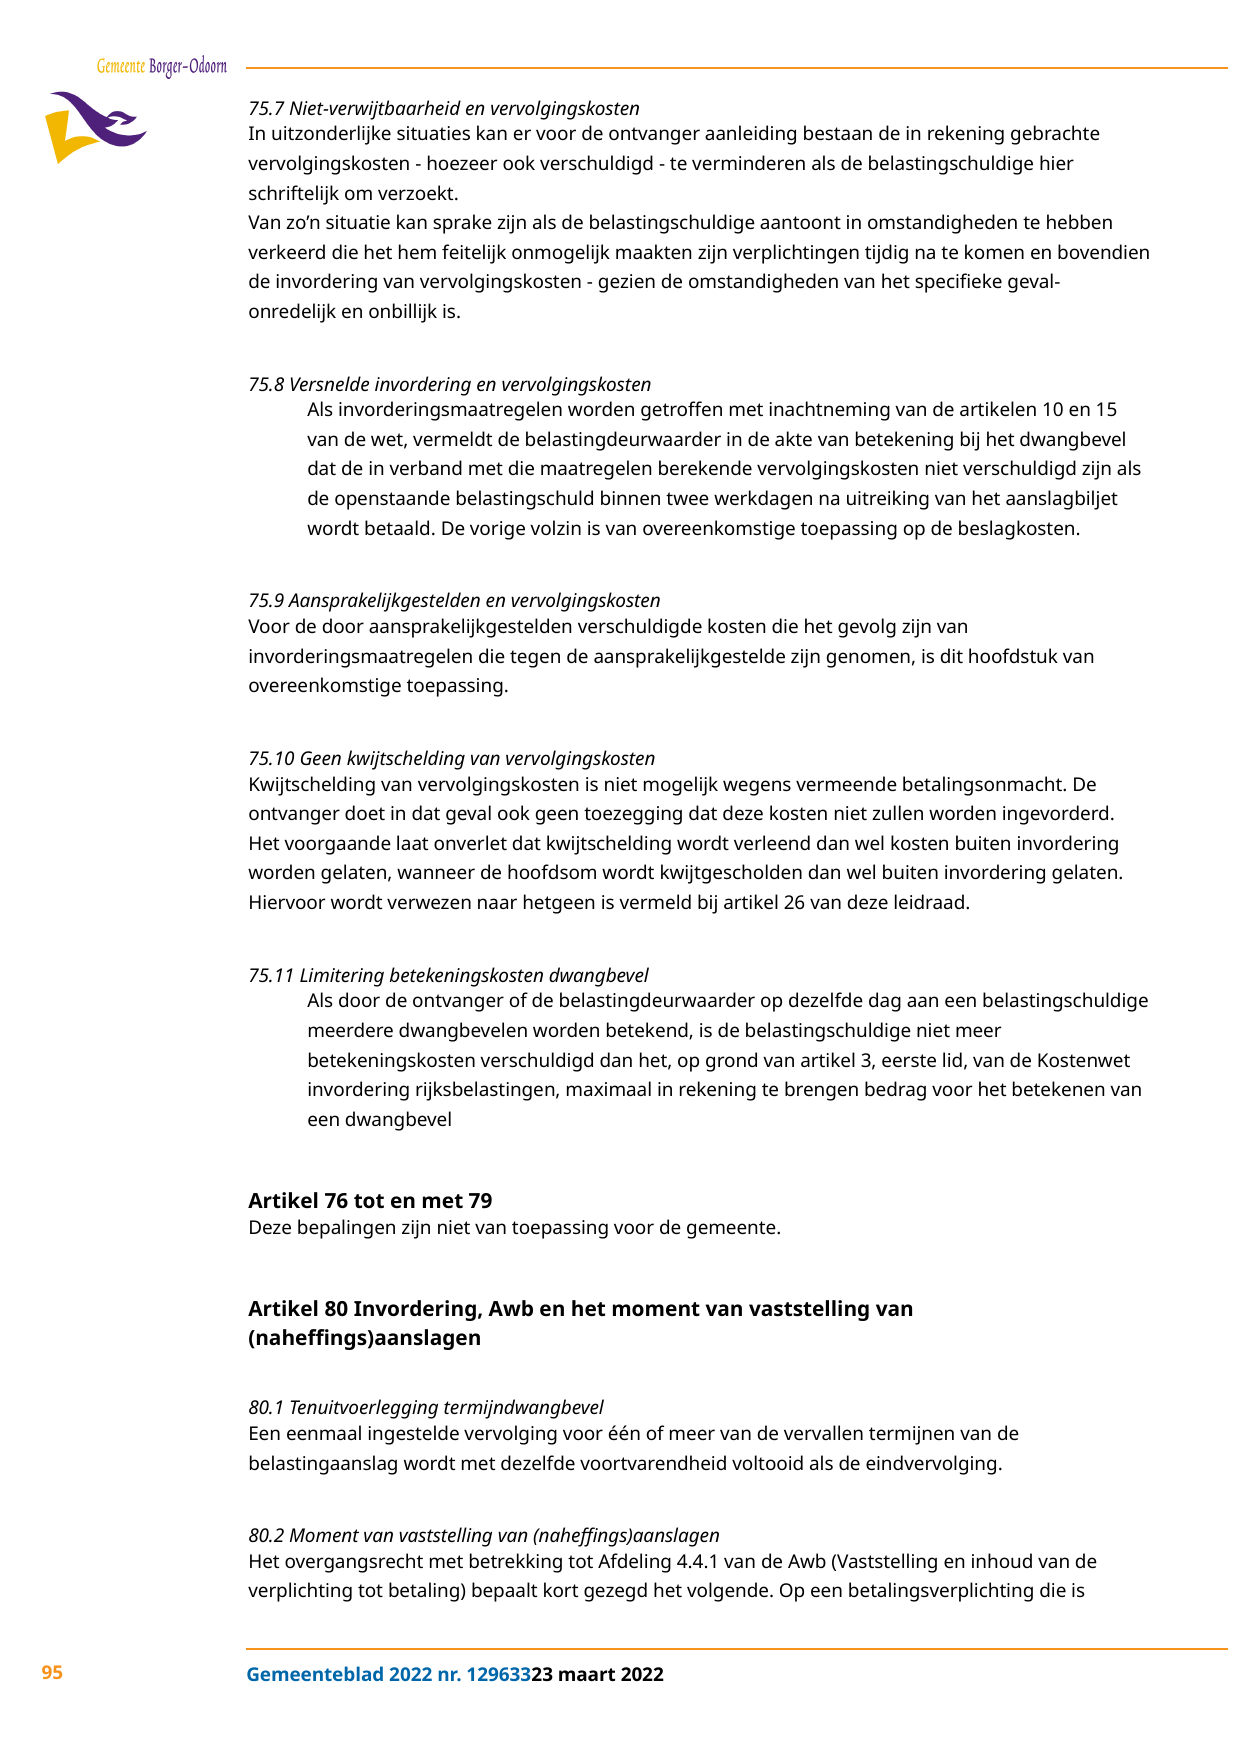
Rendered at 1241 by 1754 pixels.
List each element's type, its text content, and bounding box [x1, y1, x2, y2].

text Van zo’n situatie kan sprake zijn als de belastingschuldige aantoont in omstandigheden te hebben verkeerd die het hem feitelijk onmogelijk maakten zijn verplichtingen tijdig na te komen en bovendien de invordering van vervolgingskosten - gezien de omstandigheden van het specifieke geval- onredelijk en onbillijk is. [248, 209, 1152, 324]
text Kwijtschelding van vervolgingskosten is niet mogelijk wegens vermeende betalingsonmacht. De ontvanger doet in dat geval ook geen toezegging dat deze kosten niet zullen worden ingevorderd. [248, 771, 1152, 826]
text Voor de door aansprakelijkgestelden verschuldigde kosten die het gevolg zijn van invorderingsmaatregelen die tegen de aansprakelijkgestelde zijn genomen, is dit hoofdstuk van overeenkomstige toepassing. [248, 613, 1152, 698]
text Het voorgaande laat onverlet dat kwijtschelding wordt verleend dan wel kosten buiten invordering worden gelaten, wanneer de hoofdsom wordt kwijtgescholden dan wel buiten invordering gelaten. Hiervoor wordt verwezen naar hetgeen is vermeld bij artikel 26 van deze leidraad. [248, 830, 1152, 915]
text Artikel 76 tot en met 79 [248, 1186, 1152, 1214]
text In uitzonderlijke situaties kan er voor de ontvanger aanleiding bestaan de in rekening gebrachte vervolgingskosten - hoezeer ook verschuldigd - te verminderen als de belastingschuldige hier schriftelijk om verzoekt. [248, 121, 1152, 205]
text Artikel 80 Invordering, Awb en het moment van vaststelling van (naheffings)aanslagen [248, 1294, 1152, 1351]
text 75.7 Niet-verwijtbaarheid en vervolgingskosten [248, 95, 1152, 121]
text Een eenmaal ingestelde vervolging voor één of meer van de vervallen termijnen van de belastingaanslag wordt met dezelfde voortvarendheid voltooid als de eindvervolging. [248, 1420, 1152, 1475]
text 80.1 Tenuitvoerlegging termijndwangbevel [248, 1394, 1152, 1420]
text 75.9 Aansprakelijkgestelden en vervolgingskosten [248, 587, 1152, 613]
text Deze bepalingen zijn niet van toepassing voor de gemeente. [248, 1214, 1152, 1240]
text Het overgangsrecht met betrekking tot Afdeling 4.4.1 van de Awb (Vaststelling en inhoud van de verplichting tot betaling) bepaalt kort gezegd het volgende. Op een betalingsverplichting die is [248, 1548, 1152, 1603]
text 75.10 Geen kwijtschelding van vervolgingskosten [248, 745, 1152, 771]
picture [41, 47, 231, 172]
text 75.8 Versnelde invordering en vervolgingskosten [248, 371, 1152, 396]
text 80.2 Moment van vaststelling van (naheffings)aanslagen [248, 1522, 1152, 1548]
list Als door de ontvanger of de belastingdeurwaarder op dezelfde dag aan een belastingschuldige meerdere dwangbevelen worden betekend, is de belastingschuldige niet meer betekeningskosten verschuldigd dan het, op grond van artikel 3, eerste lid, van de Kostenwet invordering rijksbelastingen, maximaal in rekening te brengen bedrag voor het betekenen van een dwangbevel [248, 988, 1152, 1132]
list Als invorderingsmaatregelen worden getroffen met inachtneming van de artikelen 10 en 15 van de wet, vermeldt de belastingdeurwaarder in de akte van betekening bij het dwangbevel dat de in verband met die maatregelen berekende vervolgingskosten niet verschuldigd zijn als de openstaande belastingschuld binnen twee werkdagen na uitreiking van het aanslagbiljet wordt betaald. De vorige volzin is van overeenkomstige toepassing op de beslagkosten. [248, 396, 1152, 541]
text 75.11 Limitering betekeningskosten dwangbevel [248, 962, 1152, 988]
